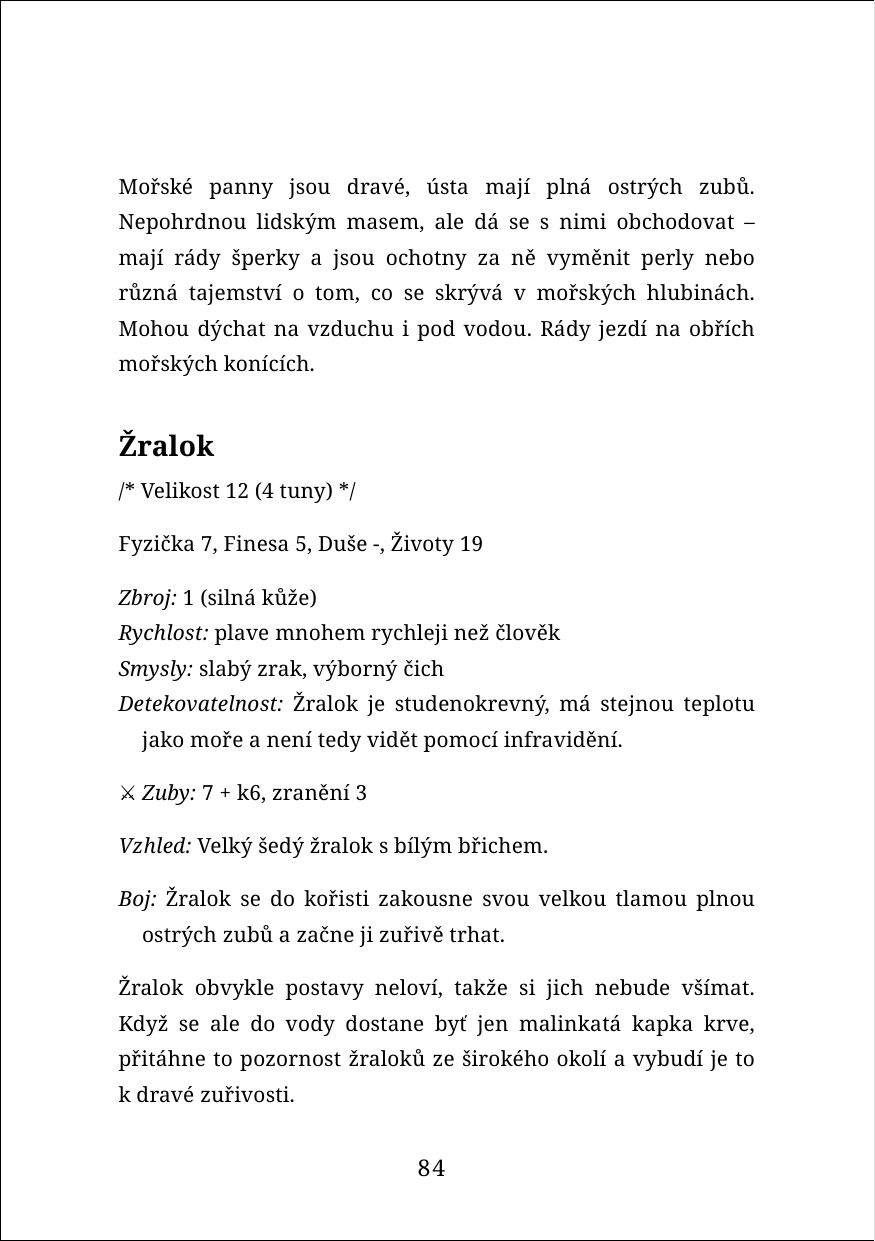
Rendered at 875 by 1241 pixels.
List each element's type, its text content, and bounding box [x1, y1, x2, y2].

text Vzhled: Velký šedý žralok s bílým břichem. [118, 831, 756, 860]
text Rychlost: plave mnohem rychleji než člověk [118, 618, 756, 647]
text Detekovatelnost: Žralok je studenokrevný, má stejnou teplotu jako moře a není tedy vidět pomocí infravidění. [118, 689, 756, 753]
text Boj: Žralok se do kořisti zakousne svou velkou tlamou plnou ostrých zubů a začne ji zuřivě trhat. [118, 884, 756, 948]
text Mořské panny jsou dravé, ústa mají plná ostrých zubů. Nepohrdnou lidským masem, ale dá se s nimi obchodovat – mají rády šperky a jsou ochotny za ně vyměnit perly nebo různá tajemství o tom, co se skrývá v mořských hlubinách. Mohou dýchat na vzduchu i pod vodou. Rády jezdí na obřích mořských konících. [118, 172, 756, 378]
text Fyzička 7, Finesa 5, Duše -, Životy 19 [118, 529, 756, 558]
text /* Velikost 12 (4 tuny) */ [118, 476, 756, 505]
text ⚔ Zuby: 7 + k6, zranění 3 [118, 778, 756, 807]
text Smysly: slabý zrak, výborný čich [118, 654, 756, 682]
subtitle Žralok [118, 426, 756, 464]
text Žralok obvykle postavy neloví, takže si jich nebude všímat. Když se ale do vody dostane byť jen malinkatá kapka krve, přitáhne to pozornost žraloků ze širokého okolí a vybudí je to k dravé zuřivosti. [118, 973, 756, 1108]
text Zbroj: 1 (silná kůže) [118, 583, 756, 611]
